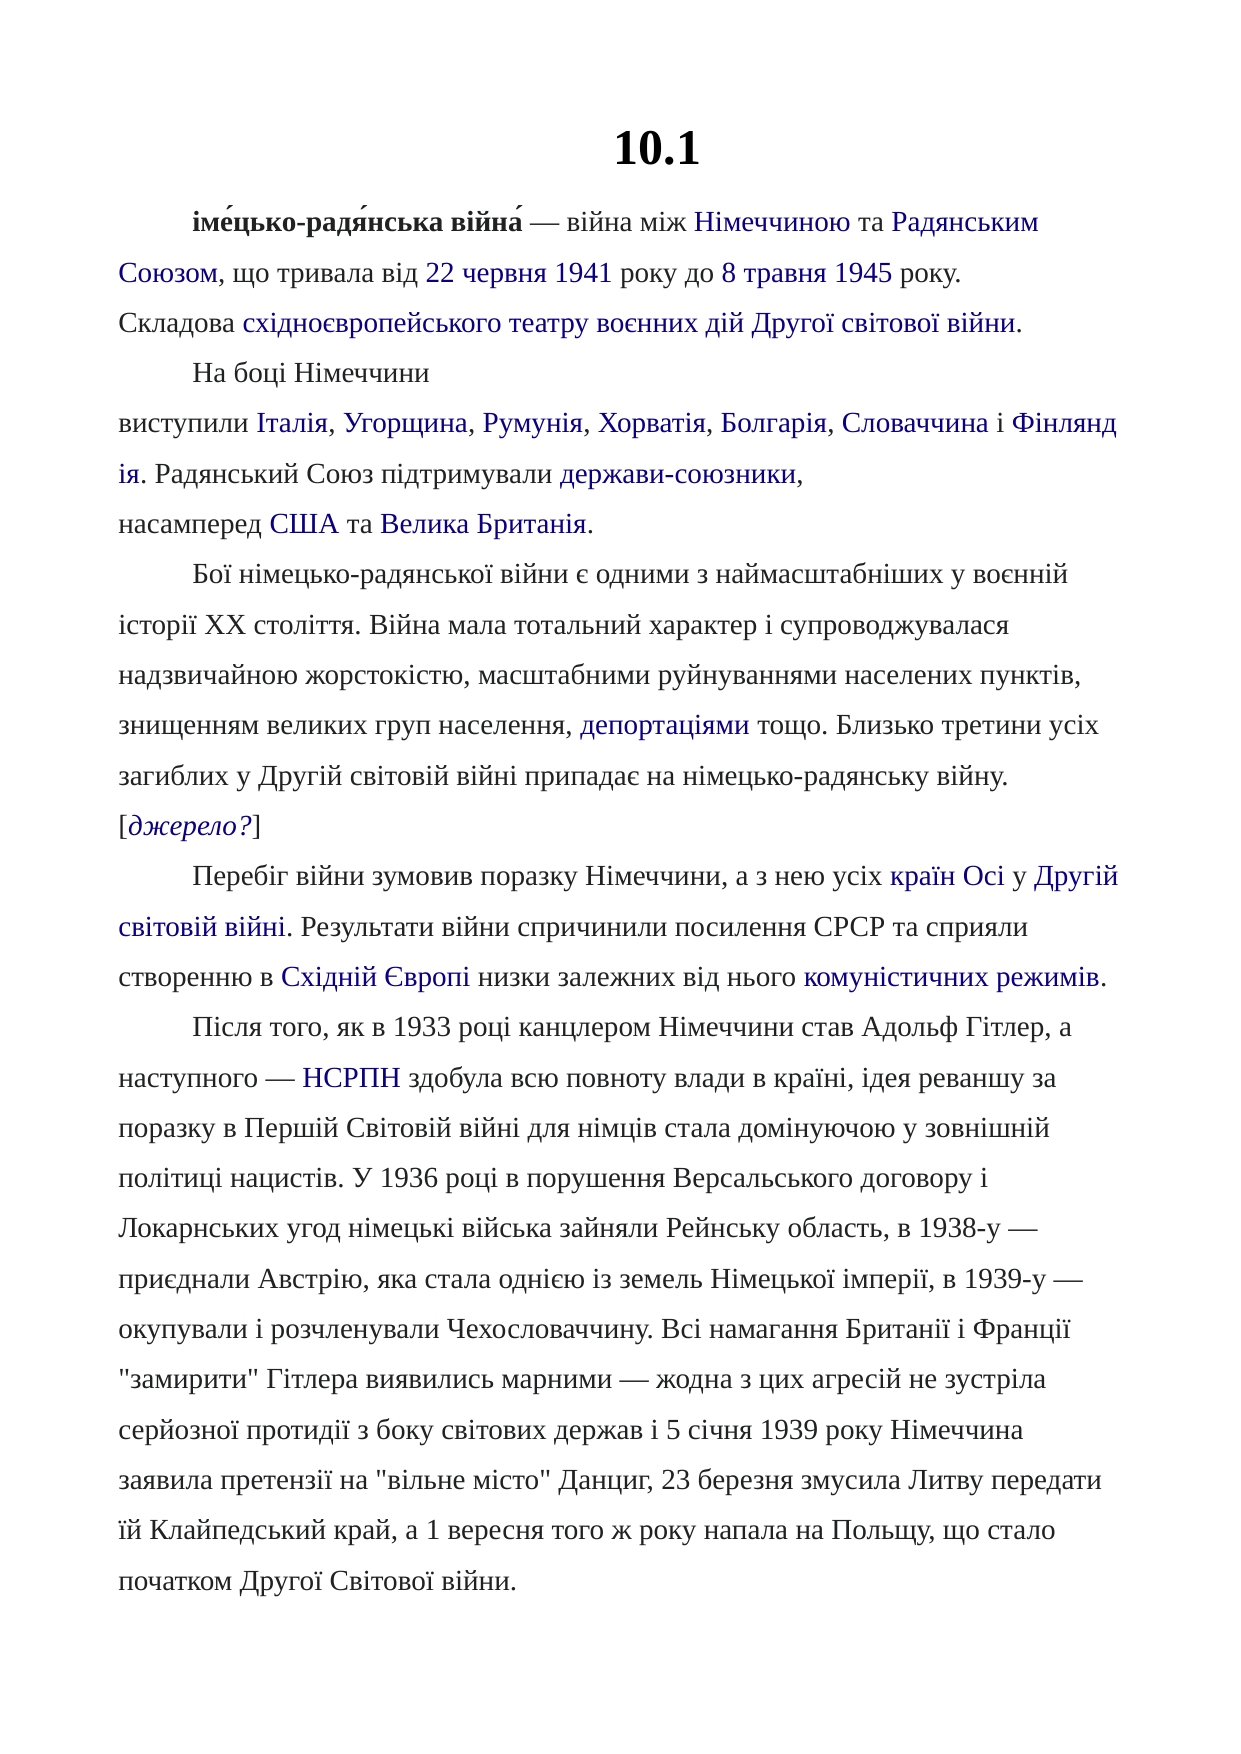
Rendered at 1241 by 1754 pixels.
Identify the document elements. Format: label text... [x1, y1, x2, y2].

text Перебіг війни зумовив поразку Німеччини, а з нею усіх країн Осі у Другій світовій війні. Результати війни спричинили посилення СРСР та сприяли створенню в Східній Європі низки залежних від нього комуністичних режимів. [118, 858, 1122, 993]
text Бої німецько-радянської війни є одними з наймасштабніших у воєнній історії ХХ століття. Війна мала тотальний характер і супроводжувалася надзвичайною жорстокістю, масштабними руйнуваннями населених пунктів, знищенням великих груп населення, депортаціями тощо. Близько третини усіх загиблих у Другій світовій війні припадає на німецько-радянську війну.[джерело?] [118, 557, 1122, 842]
text іме́цько-радя́нська війна́ — війна між Німеччиною та Радянським Союзом, що тривала від 22 червня 1941 року до 8 травня 1945 року. Складова східноєвропейського театру воєнних дій Другої світової війни. [118, 204, 1122, 338]
text Після того, як в 1933 році канцлером Німеччини став Адольф Гітлер, а наступного — НСРПН здобула всю повноту влади в країні, ідея реваншу за поразку в Першій Світовій війні для німців стала домінуючою у зовнішній політиці нацистів. У 1936 році в порушення Версальського договору і Локарнських угод німецькі війська зайняли Рейнську область, в 1938-у — приєднали Австрію, яка стала однією із земель Німецької імперії, в 1939-у — окупували і розчленували Чехословаччину. Всі намагання Британії і Франції "замирити" Гітлера виявились марними — жодна з цих агресій не зустріла серйозної протидії з боку світових держав і 5 січня 1939 року Німеччина заявила претензії на "вільне місто" Данциг, 23 березня змусила Литву передати їй Клайпедський край, а 1 вересня того ж року напала на Польщу, що стало початком Другої Світової війни. [118, 1009, 1122, 1596]
text На боці Німеччини виступили Італія, Угорщина, Румунія, Хорватія, Болгарія, Словаччина і Фінляндія. Радянський Союз підтримували держави-союзники, насамперед США та Велика Британія. [118, 355, 1122, 540]
title 10.1 [118, 118, 1122, 176]
